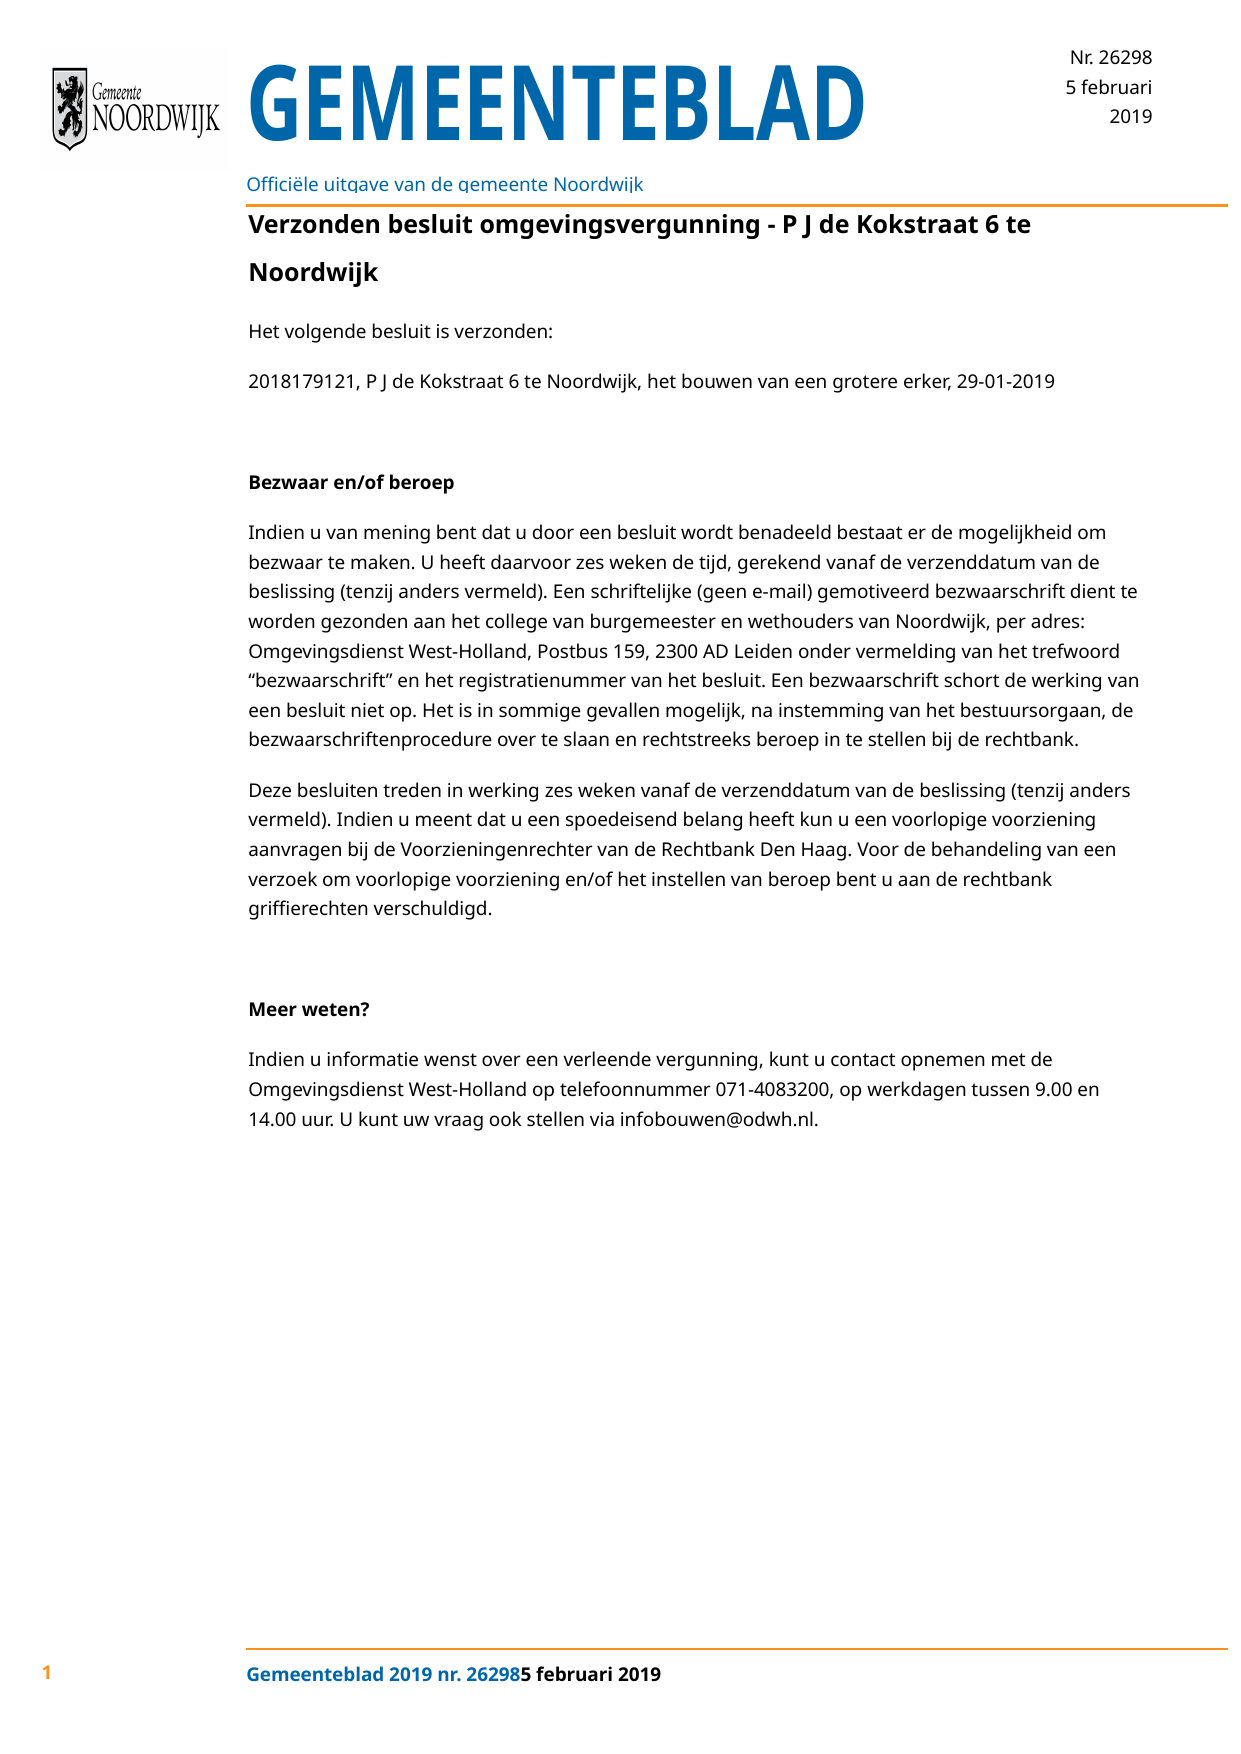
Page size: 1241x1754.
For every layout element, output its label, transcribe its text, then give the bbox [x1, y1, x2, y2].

text 2018179121, P J de Kokstraat 6 te Noordwijk, het bouwen van een grotere erker, 29-01-2019 [248, 368, 1152, 394]
text Verzonden besluit omgevingsvergunning - P J de Kokstraat 6 te Noordwijk [248, 207, 1152, 288]
picture [41, 47, 231, 172]
text Indien u informatie wenst over een verleende vergunning, kunt u contact opnemen met de Omgevingsdienst West-Holland op telefoonnummer 071-4083200, op werkdagen tussen 9.00 en 14.00 uur. U kunt uw vraag ook stellen via infobouwen@odwh.nl. [248, 1047, 1152, 1132]
text Bezwaar en/of beroep [248, 469, 1152, 495]
text Indien u van mening bent dat u door een besluit wordt benadeeld bestaat er de mogelijkheid om bezwaar te maken. U heeft daarvoor zes weken de tijd, gerekend vanaf de verzenddatum van de beslissing (tenzij anders vermeld). Een schriftelijke (geen e-mail) gemotiveerd bezwaarschrift dient te worden gezonden aan het college van burgemeester en wethouders van Noordwijk, per adres: Omgevingsdienst West-Holland, Postbus 159, 2300 AD Leiden onder vermelding van het trefwoord “bezwaarschrift” en het registratienummer van het besluit. Een bezwaarschrift schort de werking van een besluit niet op. Het is in sommige gevallen mogelijk, na instemming van het bestuursorgaan, de bezwaarschriftenprocedure over te slaan en rechtstreeks beroep in te stellen bij de rechtbank. [248, 519, 1152, 752]
text Deze besluiten treden in werking zes weken vanaf de verzenddatum van de beslissing (tenzij anders vermeld). Indien u meent dat u een spoedeisend belang heeft kun u een voorlopige voorziening aanvragen bij de Voorzieningenrechter van de Rechtbank Den Haag. Voor de behandeling van een verzoek om voorlopige voorziening en/of het instellen van beroep bent u aan de rechtbank griffierechten verschuldigd. [248, 777, 1152, 921]
text Het volgende besluit is verzonden: [248, 318, 1152, 344]
text Meer weten? [248, 996, 1152, 1022]
